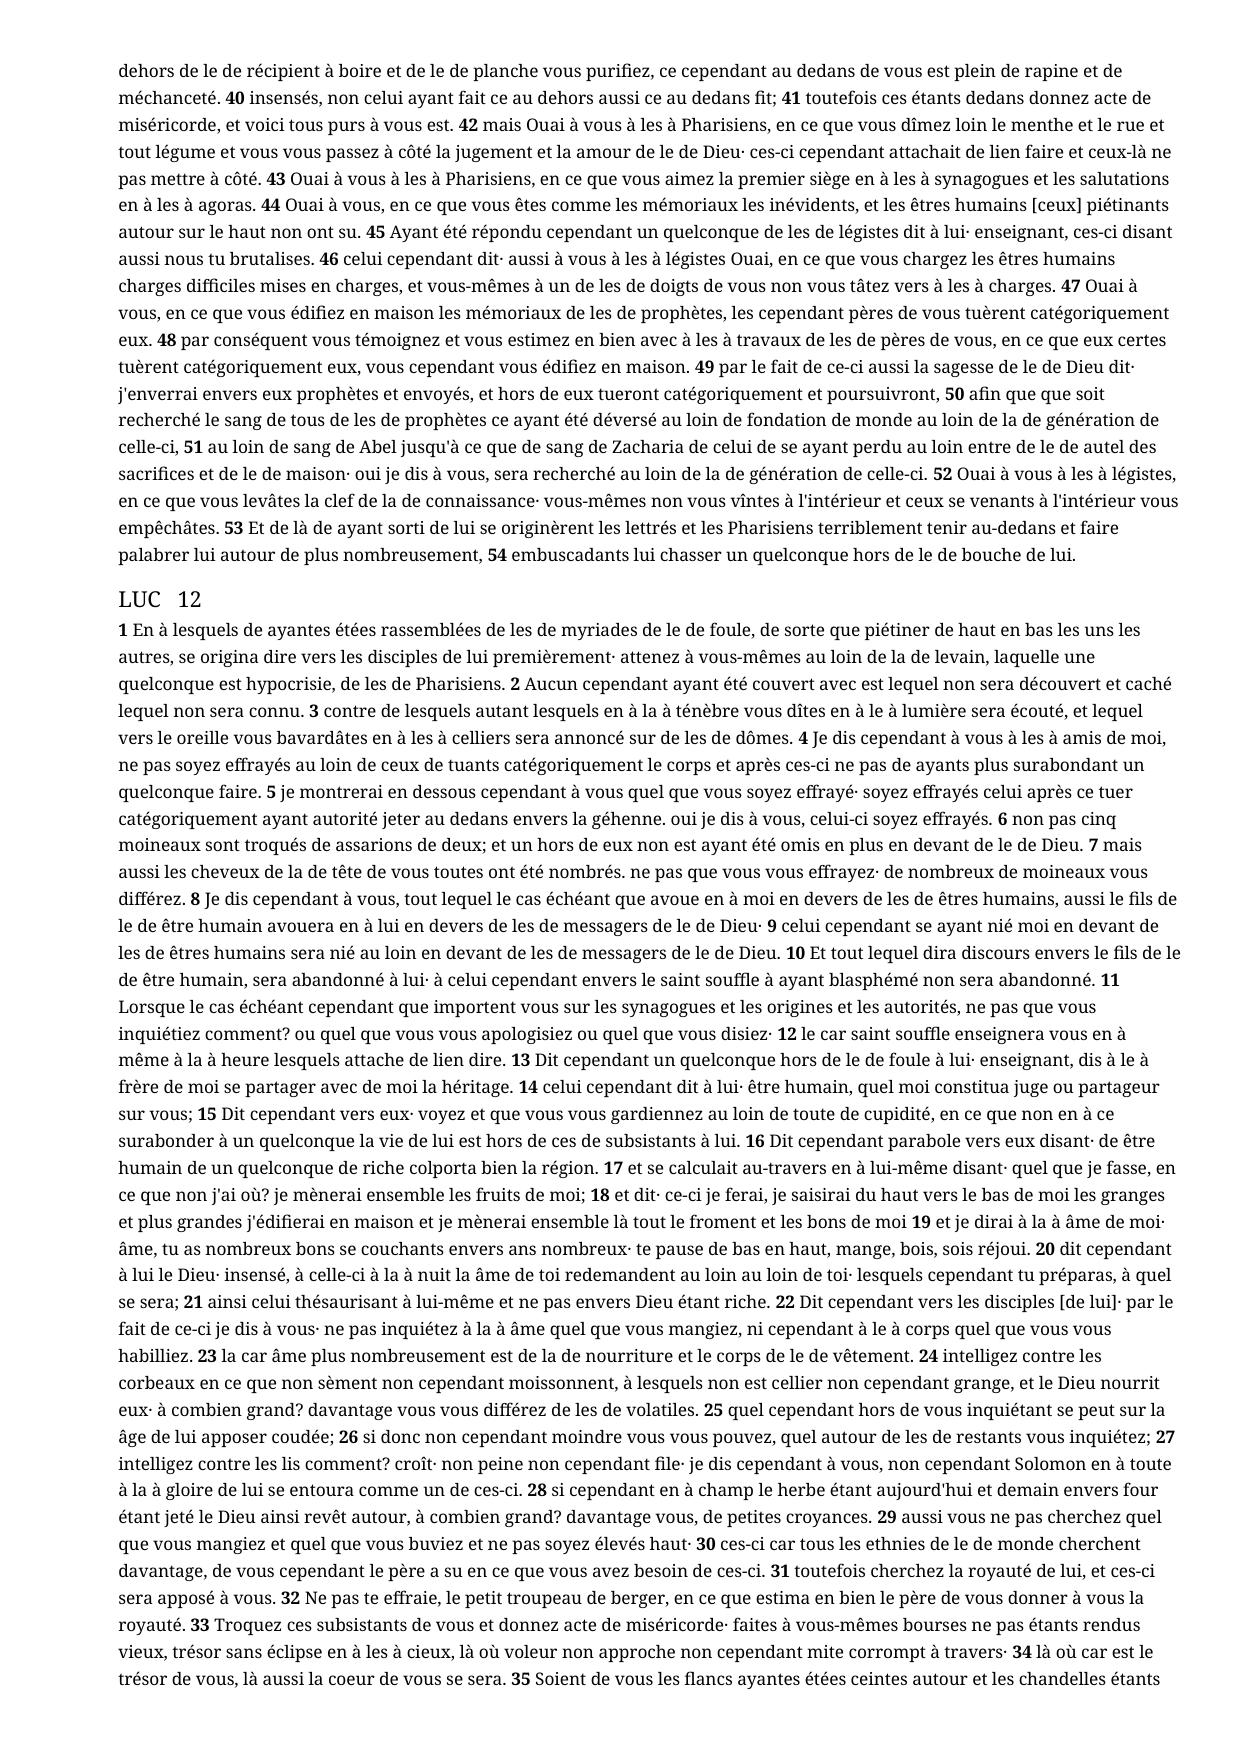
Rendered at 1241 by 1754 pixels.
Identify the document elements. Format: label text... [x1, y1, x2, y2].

text 1 En à lesquels de ayantes étées rassemblées de les de myriades de le de foule, de sorte que piétiner de haut en bas les uns les autres, se origina dire vers les disciples de lui premièrement· attenez à vous-mêmes au loin de la de levain, laquelle une quelconque est hypocrisie, de les de Pharisiens. 2 Aucun cependant ayant été couvert avec est lequel non sera découvert et caché lequel non sera connu. 3 contre de lesquels autant lesquels en à la à ténèbre vous dîtes en à le à lumière sera écouté, et lequel vers le oreille vous bavardâtes en à les à celliers sera annoncé sur de les de dômes. 4 Je dis cependant à vous à les à amis de moi, ne pas soyez effrayés au loin de ceux de tuants catégoriquement le corps et après ces-ci ne pas de ayants plus surabondant un quelconque faire. 5 je montrerai en dessous cependant à vous quel que vous soyez effrayé· soyez effrayés celui après ce tuer catégoriquement ayant autorité jeter au dedans envers la géhenne. oui je dis à vous, celui-ci soyez effrayés. 6 non pas cinq moineaux sont troqués de assarions de deux; et un hors de eux non est ayant été omis en plus en devant de le de Dieu. 7 mais aussi les cheveux de la de tête de vous toutes ont été nombrés. ne pas que vous vous effrayez· de nombreux de moineaux vous différez. 8 Je dis cependant à vous, tout lequel le cas échéant que avoue en à moi en devers de les de êtres humains, aussi le fils de le de être humain avouera en à lui en devers de les de messagers de le de Dieu· 9 celui cependant se ayant nié moi en devant de les de êtres humains sera nié au loin en devant de les de messagers de le de Dieu. 10 Et tout lequel dira discours envers le fils de le de être humain, sera abandonné à lui· à celui cependant envers le saint souffle à ayant blasphémé non sera abandonné. 11 Lorsque le cas échéant cependant que importent vous sur les synagogues et les origines et les autorités, ne pas que vous inquiétiez comment? ou quel que vous vous apologisiez ou quel que vous disiez· 12 le car saint souffle enseignera vous en à même à la à heure lesquels attache de lien dire. 13 Dit cependant un quelconque hors de le de foule à lui· enseignant, dis à le à frère de moi se partager avec de moi la héritage. 14 celui cependant dit à lui· être humain, quel moi constitua juge ou partageur sur vous; 15 Dit cependant vers eux· voyez et que vous vous gardiennez au loin de toute de cupidité, en ce que non en à ce surabonder à un quelconque la vie de lui est hors de ces de subsistants à lui. 16 Dit cependant parabole vers eux disant· de être humain de un quelconque de riche colporta bien la région. 17 et se calculait au-travers en à lui-même disant· quel que je fasse, en ce que non j'ai où? je mènerai ensemble les fruits de moi; 18 et dit· ce-ci je ferai, je saisirai du haut vers le bas de moi les granges et plus grandes j'édifierai en maison et je mènerai ensemble là tout le froment et les bons de moi 19 et je dirai à la à âme de moi· âme, tu as nombreux bons se couchants envers ans nombreux· te pause de bas en haut, mange, bois, sois réjoui. 20 dit cependant à lui le Dieu· insensé, à celle-ci à la à nuit la âme de toi redemandent au loin au loin de toi· lesquels cependant tu préparas, à quel se sera; 21 ainsi celui thésaurisant à lui-même et ne pas envers Dieu étant riche. 22 Dit cependant vers les disciples [de lui]· par le fait de ce-ci je dis à vous· ne pas inquiétez à la à âme quel que vous mangiez, ni cependant à le à corps quel que vous vous habilliez. 23 la car âme plus nombreusement est de la de nourriture et le corps de le de vêtement. 24 intelligez contre les corbeaux en ce que non sèment non cependant moissonnent, à lesquels non est cellier non cependant grange, et le Dieu nourrit eux· à combien grand? davantage vous vous différez de les de volatiles. 25 quel cependant hors de vous inquiétant se peut sur la âge de lui apposer coudée; 26 si donc non cependant moindre vous vous pouvez, quel autour de les de restants vous inquiétez; 27 intelligez contre les lis comment? croît· non peine non cependant file· je dis cependant à vous, non cependant Solomon en à toute à la à gloire de lui se entoura comme un de ces-ci. 28 si cependant en à champ le herbe étant aujourd'hui et demain envers four étant jeté le Dieu ainsi revêt autour, à combien grand? davantage vous, de petites croyances. 29 aussi vous ne pas cherchez quel que vous mangiez et quel que vous buviez et ne pas soyez élevés haut· 30 ces-ci car tous les ethnies de le de monde cherchent davantage, de vous cependant le père a su en ce que vous avez besoin de ces-ci. 31 toutefois cherchez la royauté de lui, et ces-ci sera apposé à vous. 32 Ne pas te effraie, le petit troupeau de berger, en ce que estima en bien le père de vous donner à vous la royauté. 33 Troquez ces subsistants de vous et donnez acte de miséricorde· faites à vous-mêmes bourses ne pas étants rendus vieux, trésor sans éclipse en à les à cieux, là où voleur non approche non cependant mite corrompt à travers· 34 là où car est le trésor de vous, là aussi la coeur de vous se sera. 35 Soient de vous les flancs ayantes étées ceintes autour et les chandelles étants [118, 618, 1181, 1690]
text LUC 12 [118, 584, 1181, 614]
text dehors de le de récipient à boire et de le de planche vous purifiez, ce cependant au dedans de vous est plein de rapine et de méchanceté. 40 insensés, non celui ayant fait ce au dehors aussi ce au dedans fit; 41 toutefois ces étants dedans donnez acte de miséricorde, et voici tous purs à vous est. 42 mais Ouai à vous à les à Pharisiens, en ce que vous dîmez loin le menthe et le rue et tout légume et vous vous passez à côté la jugement et la amour de le de Dieu· ces-ci cependant attachait de lien faire et ceux-là ne pas mettre à côté. 43 Ouai à vous à les à Pharisiens, en ce que vous aimez la premier siège en à les à synagogues et les salutations en à les à agoras. 44 Ouai à vous, en ce que vous êtes comme les mémoriaux les inévidents, et les êtres humains [ceux] piétinants autour sur le haut non ont su. 45 Ayant été répondu cependant un quelconque de les de légistes dit à lui· enseignant, ces-ci disant aussi nous tu brutalises. 46 celui cependant dit· aussi à vous à les à légistes Ouai, en ce que vous chargez les êtres humains charges difficiles mises en charges, et vous-mêmes à un de les de doigts de vous non vous tâtez vers à les à charges. 47 Ouai à vous, en ce que vous édifiez en maison les mémoriaux de les de prophètes, les cependant pères de vous tuèrent catégoriquement eux. 48 par conséquent vous témoignez et vous estimez en bien avec à les à travaux de les de pères de vous, en ce que eux certes tuèrent catégoriquement eux, vous cependant vous édifiez en maison. 49 par le fait de ce-ci aussi la sagesse de le de Dieu dit· j'enverrai envers eux prophètes et envoyés, et hors de eux tueront catégoriquement et poursuivront, 50 afin que que soit recherché le sang de tous de les de prophètes ce ayant été déversé au loin de fondation de monde au loin de la de génération de celle-ci, 51 au loin de sang de Abel jusqu'à ce que de sang de Zacharia de celui de se ayant perdu au loin entre de le de autel des sacrifices et de le de maison· oui je dis à vous, sera recherché au loin de la de génération de celle-ci. 52 Ouai à vous à les à légistes, en ce que vous levâtes la clef de la de connaissance· vous-mêmes non vous vîntes à l'intérieur et ceux se venants à l'intérieur vous empêchâtes. 53 Et de là de ayant sorti de lui se originèrent les lettrés et les Pharisiens terriblement tenir au-dedans et faire palabrer lui autour de plus nombreusement, 54 embuscadants lui chasser un quelconque hors de le de bouche de lui. [118, 59, 1181, 566]
